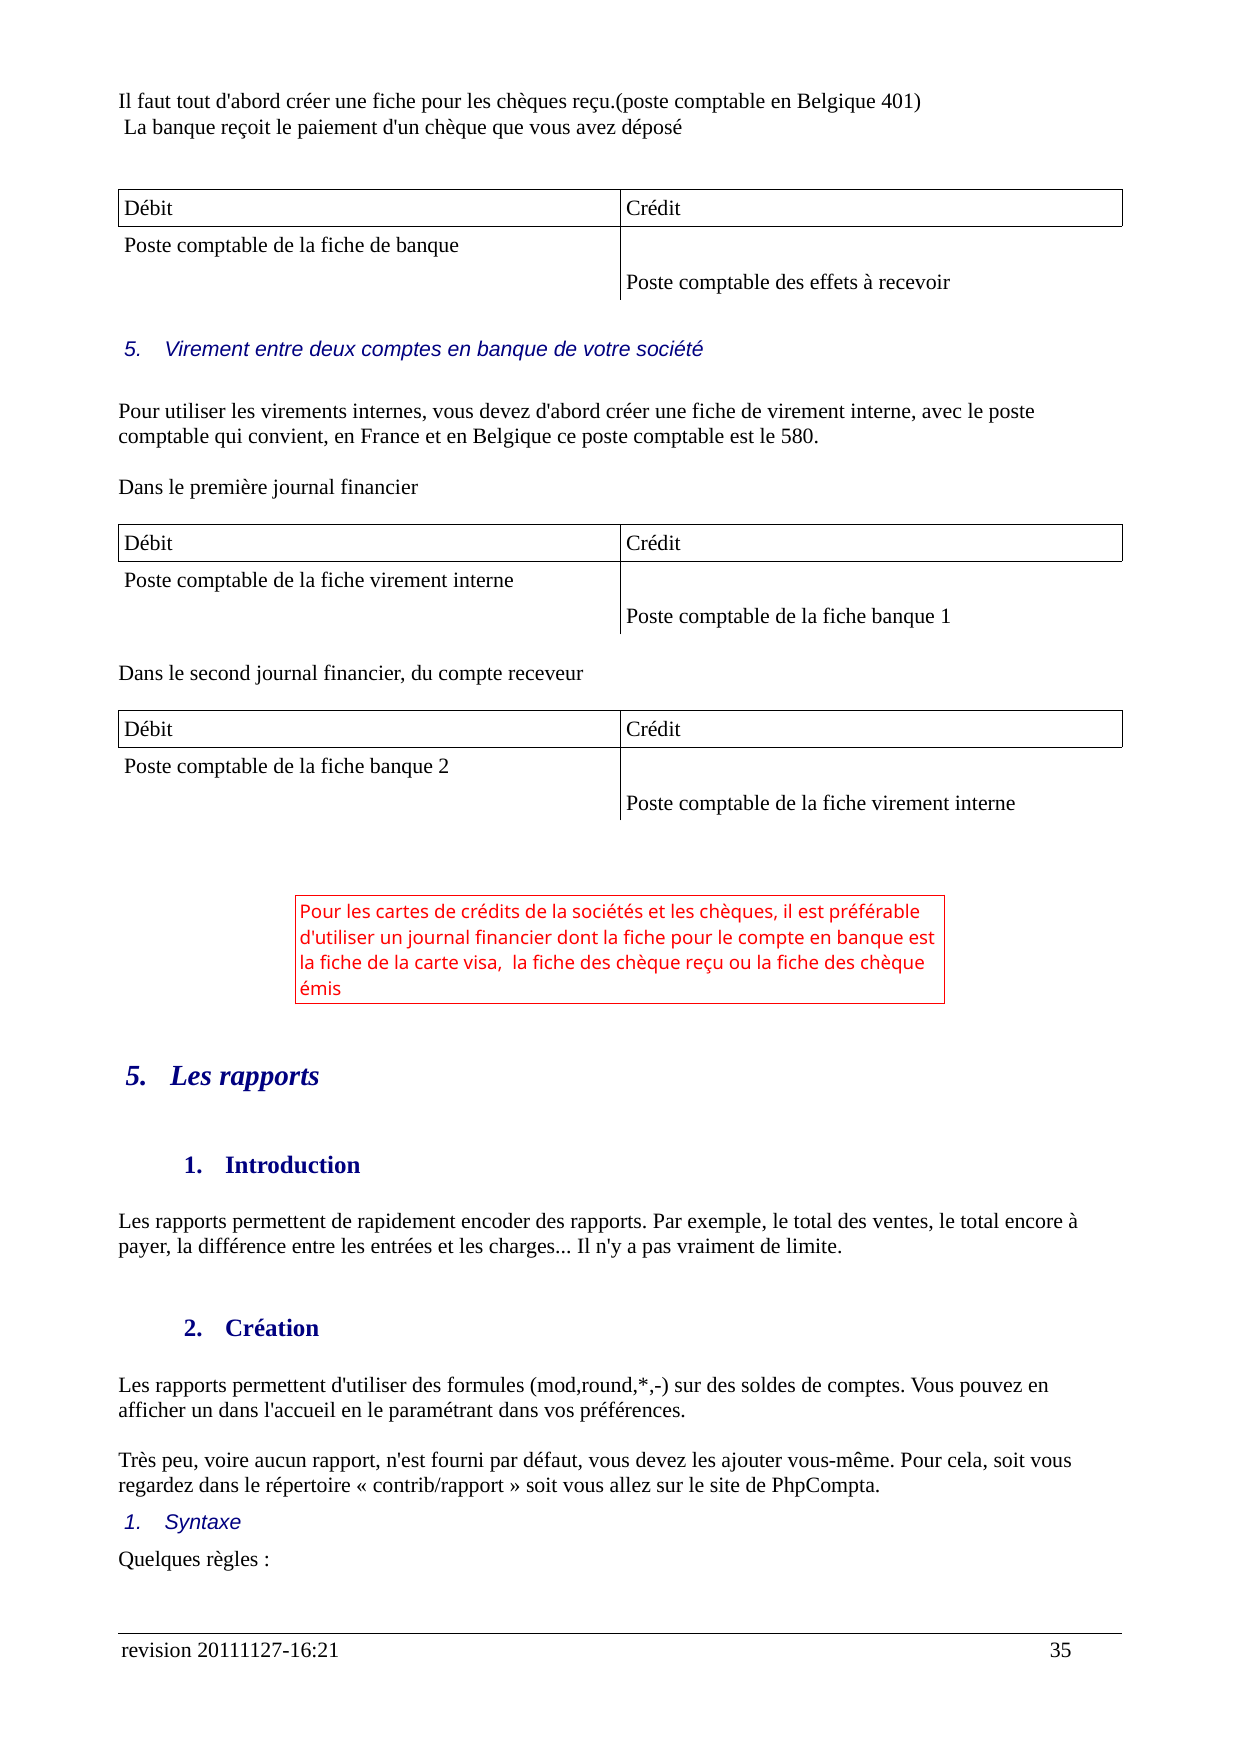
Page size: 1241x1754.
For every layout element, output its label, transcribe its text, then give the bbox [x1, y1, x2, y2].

text Pour les cartes de crédits de la sociétés et les chèques, il est préférable d'utiliser un journal financier dont la fiche pour le compte en banque est la fiche de la carte visa, la fiche des chèque reçu ou la fiche des chèque émis [296, 896, 944, 1003]
table_cell [621, 227, 1122, 263]
table_header Débit [119, 190, 620, 226]
table_header Crédit [621, 711, 1122, 747]
table_cell [621, 562, 1122, 598]
subtitle Syntaxe [118, 1509, 1122, 1534]
text Les rapports permettent de rapidement encoder des rapports. Par exemple, le total des ventes, le total encore à payer, la différence entre les entrées et les charges... Il n'y a pas vraiment de limite. [118, 1208, 1122, 1259]
subtitle Création [177, 1313, 1122, 1342]
text Il faut tout d'abord créer une fiche pour les chèques reçu.(poste comptable en Belgique 401) [118, 88, 1122, 114]
text Très peu, voire aucun rapport, n'est fourni par défaut, vous devez les ajouter vous-même. Pour cela, soit vous regardez dans le répertoire « contrib/rapport » soit vous allez sur le site de PhpCompta. [118, 1447, 1122, 1498]
table_cell Poste comptable de la fiche de banque [118, 227, 620, 263]
subtitle Introduction [177, 1150, 1122, 1179]
table_cell Poste comptable de la fiche virement interne [621, 784, 1122, 820]
subtitle Les rapports [118, 1058, 1122, 1091]
table_header Crédit [621, 190, 1122, 226]
table_header Crédit [621, 525, 1122, 561]
table_cell Poste comptable de la fiche banque 1 [621, 598, 1122, 634]
text Quelques règles : [118, 1546, 1122, 1571]
text La banque reçoit le paiement d'un chèque que vous avez déposé [118, 114, 1122, 139]
text Pour utiliser les virements internes, vous devez d'abord créer une fiche de virement interne, avec le poste comptable qui convient, en France et en Belgique ce poste comptable est le 580. [118, 398, 1122, 448]
text Dans le première journal financier [118, 474, 1122, 499]
table_cell [118, 784, 620, 820]
table_cell Poste comptable de la fiche virement interne [118, 562, 620, 598]
table_cell [118, 598, 620, 634]
table_cell [621, 748, 1122, 784]
text Les rapports permettent d'utiliser des formules (mod,round,*,-) sur des soldes de comptes. Vous pouvez en afficher un dans l'accueil en le paramétrant dans vos préférences. [118, 1372, 1122, 1422]
table_header Débit [119, 711, 620, 747]
table_cell Poste comptable des effets à recevoir [621, 263, 1122, 300]
subtitle Virement entre deux comptes en banque de votre société [118, 337, 1122, 361]
text Dans le second journal financier, du compte receveur [118, 660, 1122, 685]
table_cell [118, 263, 620, 300]
table_cell Poste comptable de la fiche banque 2 [118, 748, 620, 784]
table_header Débit [119, 525, 620, 561]
